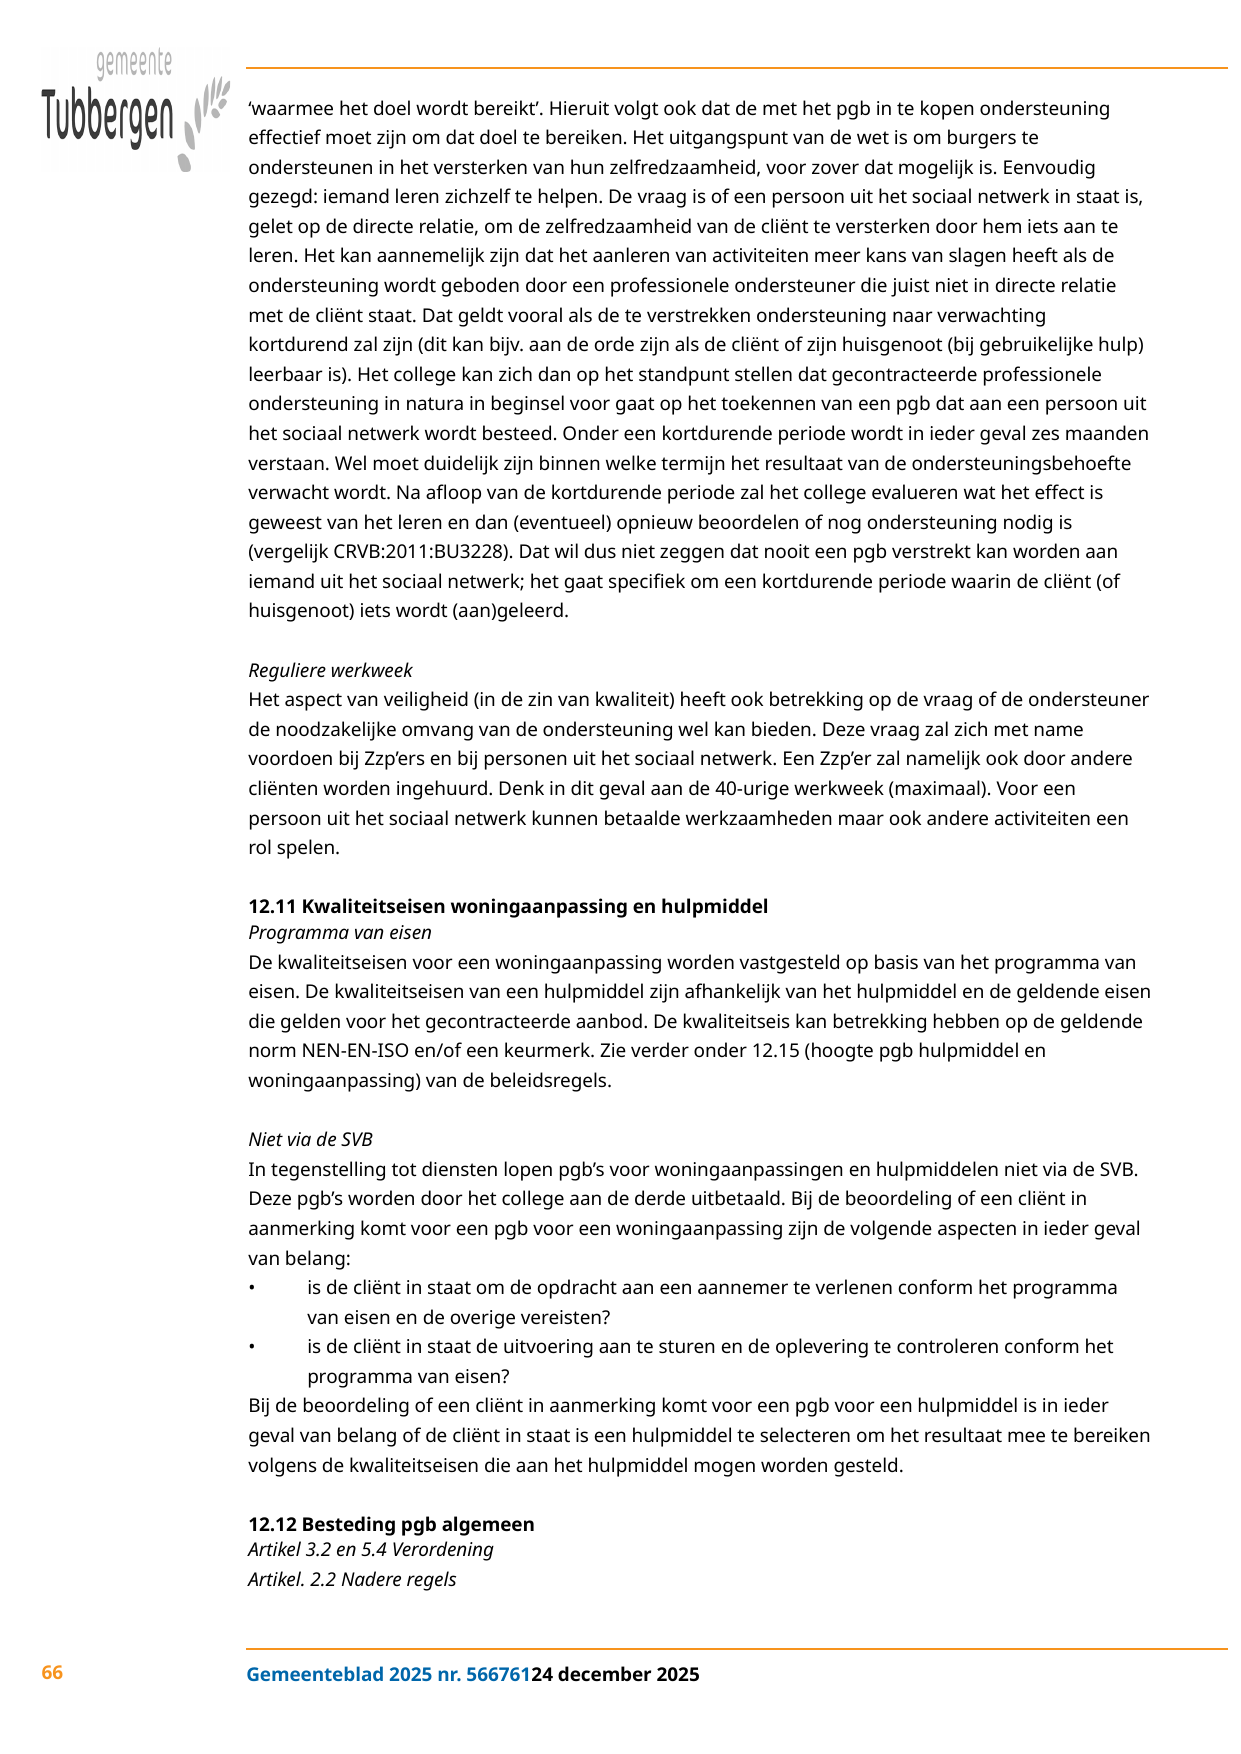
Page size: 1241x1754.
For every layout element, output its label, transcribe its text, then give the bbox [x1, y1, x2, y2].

text Het aspect van veiligheid (in de zin van kwaliteit) heeft ook betrekking op de vraag of de ondersteuner de noodzakelijke omvang van de ondersteuning wel kan bieden. Deze vraag zal zich met name voordoen bij Zzp’ers en bij personen uit het sociaal netwerk. Een Zzp’er zal namelijk ook door andere cliënten worden ingehuurd. Denk in dit geval aan de 40-urige werkweek (maximaal). Voor een persoon uit het sociaal netwerk kunnen betaalde werkzaamheden maar ook andere activiteiten een rol spelen. [248, 686, 1152, 860]
text Artikel. 2.2 Nadere regels [248, 1566, 1152, 1592]
text 12.12 Besteding pgb algemeen [248, 1511, 1152, 1537]
list is de cliënt in staat om de opdracht aan een aannemer te verlenen conform het programma van eisen en de overige vereisten? [248, 1274, 1152, 1329]
text 12.11 Kwaliteitseisen woningaanpassing en hulpmiddel [248, 893, 1152, 919]
text ‘waarmee het doel wordt bereikt’. Hieruit volgt ook dat de met het pgb in te kopen ondersteuning effectief moet zijn om dat doel te bereiken. Het uitgangspunt van de wet is om burgers te ondersteunen in het versterken van hun zelfredzaamheid, voor zover dat mogelijk is. Eenvoudig gezegd: iemand leren zichzelf te helpen. De vraag is of een persoon uit het sociaal netwerk in staat is, gelet op de directe relatie, om de zelfredzaamheid van de cliënt te versterken door hem iets aan te leren. Het kan aannemelijk zijn dat het aanleren van activiteiten meer kans van slagen heeft als de ondersteuning wordt geboden door een professionele ondersteuner die juist niet in directe relatie met de cliënt staat. Dat geldt vooral als de te verstrekken ondersteuning naar verwachting kortdurend zal zijn (dit kan bijv. aan de orde zijn als de cliënt of zijn huisgenoot (bij gebruikelijke hulp) leerbaar is). Het college kan zich dan op het standpunt stellen dat gecontracteerde professionele ondersteuning in natura in beginsel voor gaat op het toekennen van een pgb dat aan een persoon uit het sociaal netwerk wordt besteed. Onder een kortdurende periode wordt in ieder geval zes maanden verstaan. Wel moet duidelijk zijn binnen welke termijn het resultaat van de ondersteuningsbehoefte verwacht wordt. Na afloop van de kortdurende periode zal het college evalueren wat het effect is geweest van het leren en dan (eventueel) opnieuw beoordelen of nog ondersteuning nodig is (vergelijk CRVB:2011:BU3228). Dat wil dus niet zeggen dat nooit een pgb verstrekt kan worden aan iemand uit het sociaal netwerk; het gaat specifiek om een kortdurende periode waarin de cliënt (of huisgenoot) iets wordt (aan)geleerd. [248, 95, 1152, 623]
text Niet via de SVB [248, 1126, 1152, 1152]
list is de cliënt in staat de uitvoering aan te sturen en de oplevering te controleren conform het programma van eisen? [248, 1333, 1152, 1389]
text Reguliere werkweek [248, 657, 1152, 683]
text Artikel 3.2 en 5.4 Verordening [248, 1537, 1152, 1562]
text Programma van eisen [248, 919, 1152, 945]
text De kwaliteitseisen voor een woningaanpassing worden vastgesteld op basis van het programma van eisen. De kwaliteitseisen van een hulpmiddel zijn afhankelijk van het hulpmiddel en de geldende eisen die gelden voor het gecontracteerde aanbod. De kwaliteitseis kan betrekking hebben op de geldende norm NEN-EN-ISO en/of een keurmerk. Zie verder onder 12.15 (hoogte pgb hulpmiddel en woningaanpassing) van de beleidsregels. [248, 949, 1152, 1093]
text In tegenstelling tot diensten lopen pgb’s voor woningaanpassingen en hulpmiddelen niet via de SVB. Deze pgb’s worden door het college aan de derde uitbetaald. Bij de beoordeling of een cliënt in aanmerking komt voor een pgb voor een woningaanpassing zijn de volgende aspecten in ieder geval van belang: [248, 1156, 1152, 1270]
text Bij de beoordeling of een cliënt in aanmerking komt voor een pgb voor een hulpmiddel is in ieder geval van belang of de cliënt in staat is een hulpmiddel te selecteren om het resultaat mee te bereiken volgens de kwaliteitseisen die aan het hulpmiddel mogen worden gesteld. [248, 1393, 1152, 1477]
picture [41, 47, 231, 172]
